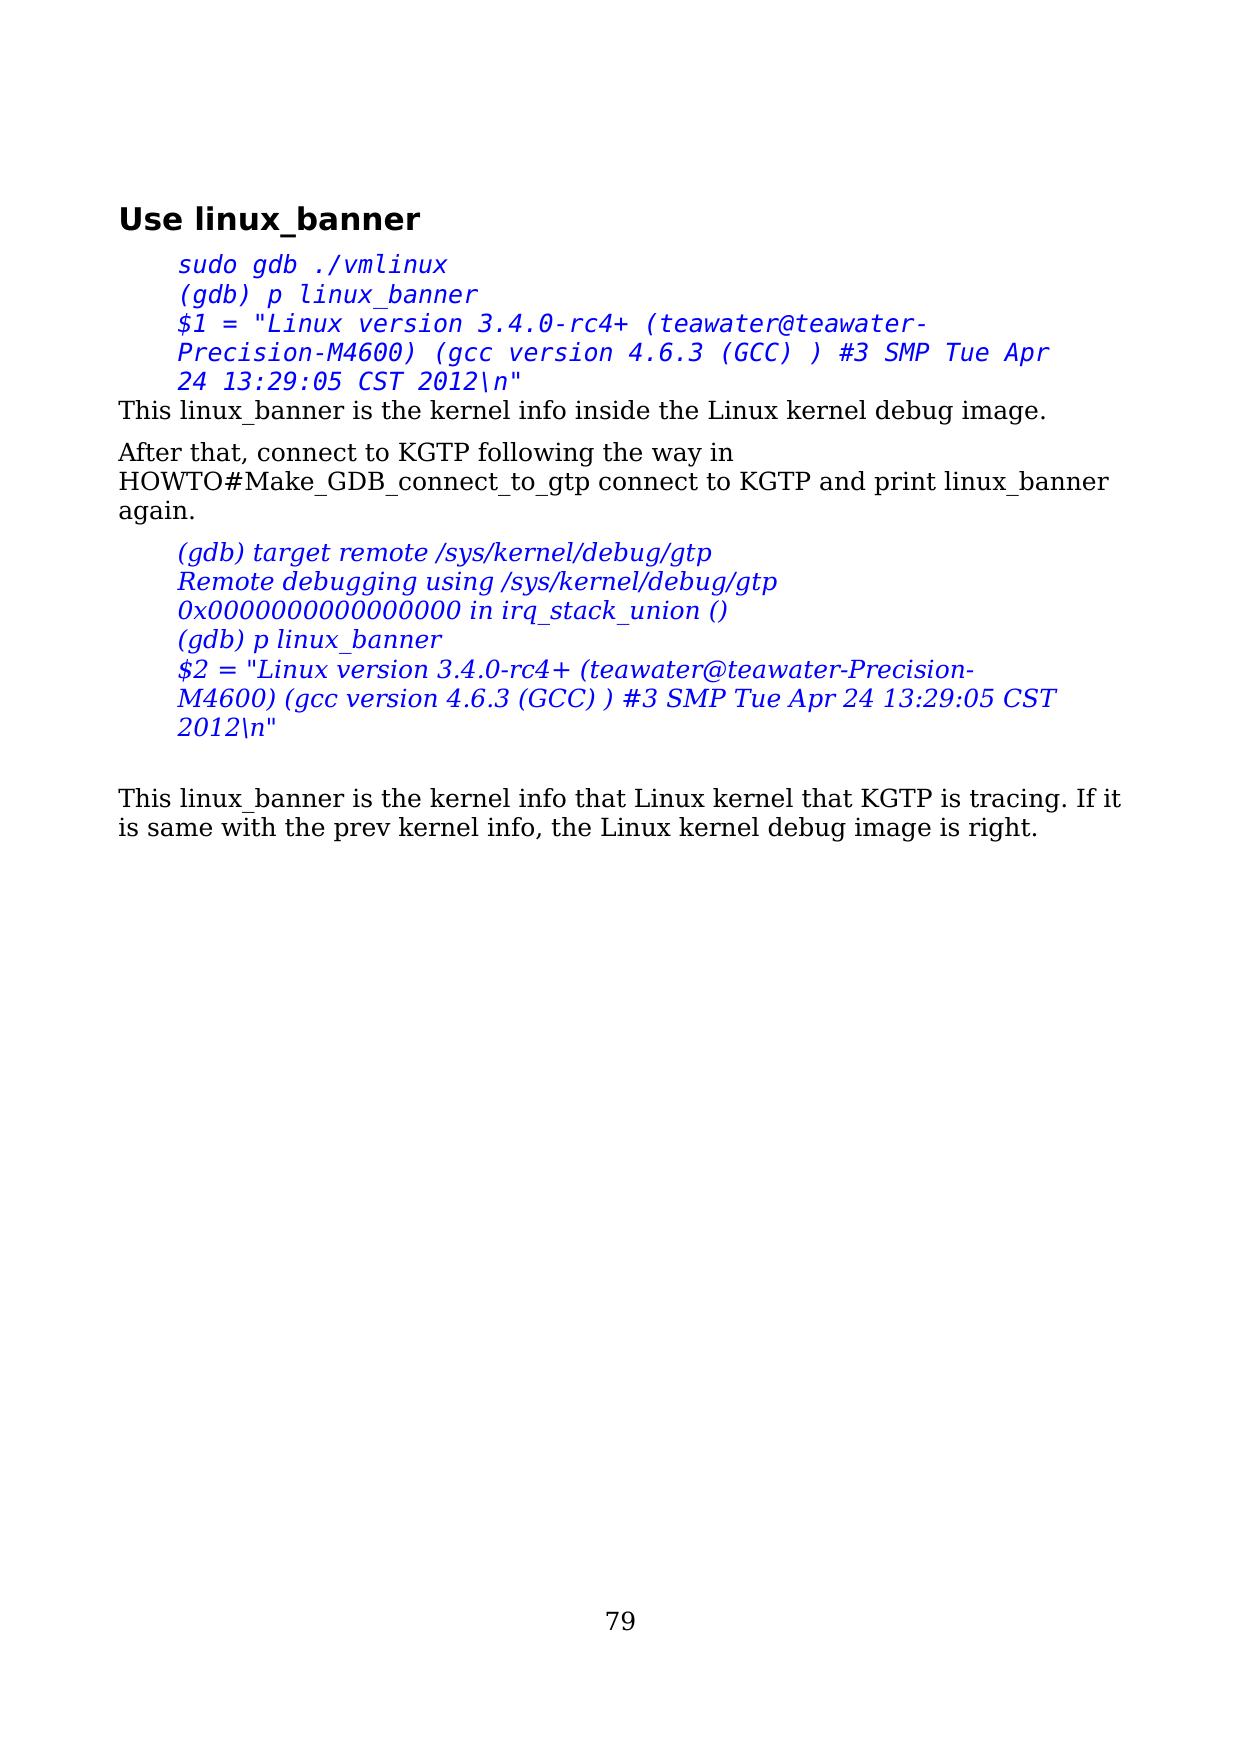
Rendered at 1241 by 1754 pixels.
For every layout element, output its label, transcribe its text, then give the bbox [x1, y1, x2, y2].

text This linux_banner is the kernel info inside the Linux kernel debug image. [118, 396, 1122, 426]
text After that, connect to KGTP following the way in HOWTO#Make_GDB_connect_to_gtp connect to KGTP and print linux_banner again. [118, 438, 1122, 526]
text (gdb) p linux_banner [177, 280, 1063, 309]
text $2 = "Linux version 3.4.0-rc4+ (teawater@teawater-Precision-M4600) (gcc version 4.6.3 (GCC) ) #3 SMP Tue Apr 24 13:29:05 CST 2012\n" [177, 655, 1063, 742]
text (gdb) p linux_banner [177, 626, 1063, 655]
text $1 = "Linux version 3.4.0-rc4+ (teawater@teawater-Precision-M4600) (gcc version 4.6.3 (GCC) ) #3 SMP Tue Apr 24 13:29:05 CST 2012\n" [177, 309, 1063, 396]
text Remote debugging using /sys/kernel/debug/gtp [177, 567, 1063, 596]
subtitle Use linux_banner [118, 202, 1122, 238]
text sudo gdb ./vmlinux [177, 251, 1063, 280]
text This linux_banner is the kernel info that Linux kernel that KGTP is tracing. If it is same with the prev kernel info, the Linux kernel debug image is right. [118, 784, 1122, 842]
text (gdb) target remote /sys/kernel/debug/gtp [177, 538, 1063, 567]
text 0x0000000000000000 in irq_stack_union () [177, 596, 1063, 626]
